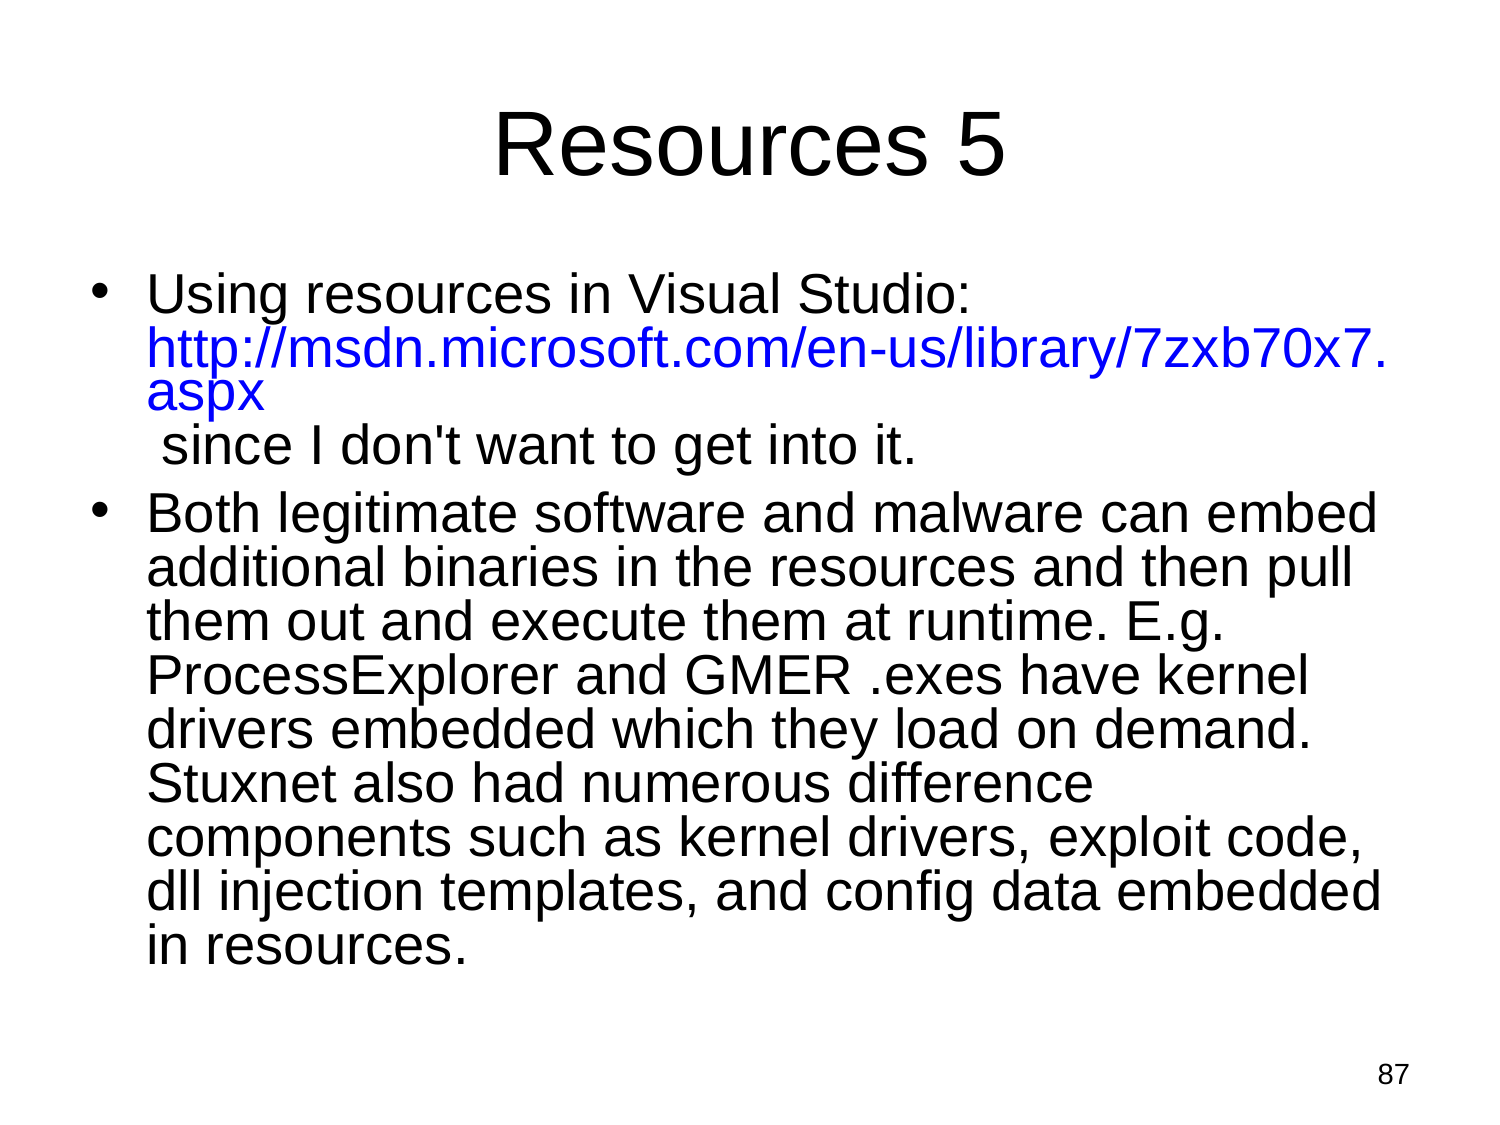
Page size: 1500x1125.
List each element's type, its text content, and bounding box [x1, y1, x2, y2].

text_box [1074, 1042, 1426, 1103]
list Using resources in Visual Studio: http://msdn.microsoft.com/en-us/library/7zxb70x7.aspx since I don't want to get into it. Both legitimate software and malware can embed additional binaries in the resources and then pull them out and execute them at runtime. E.g. ProcessExplorer and GMER .exes have kernel drivers embedded which they load on demand. Stuxnet also had numerous difference components such as kernel drivers, exploit code, dll injection templates, and config data embedded in resources. [75, 262, 1426, 1006]
title Resources 5 [75, 45, 1426, 233]
